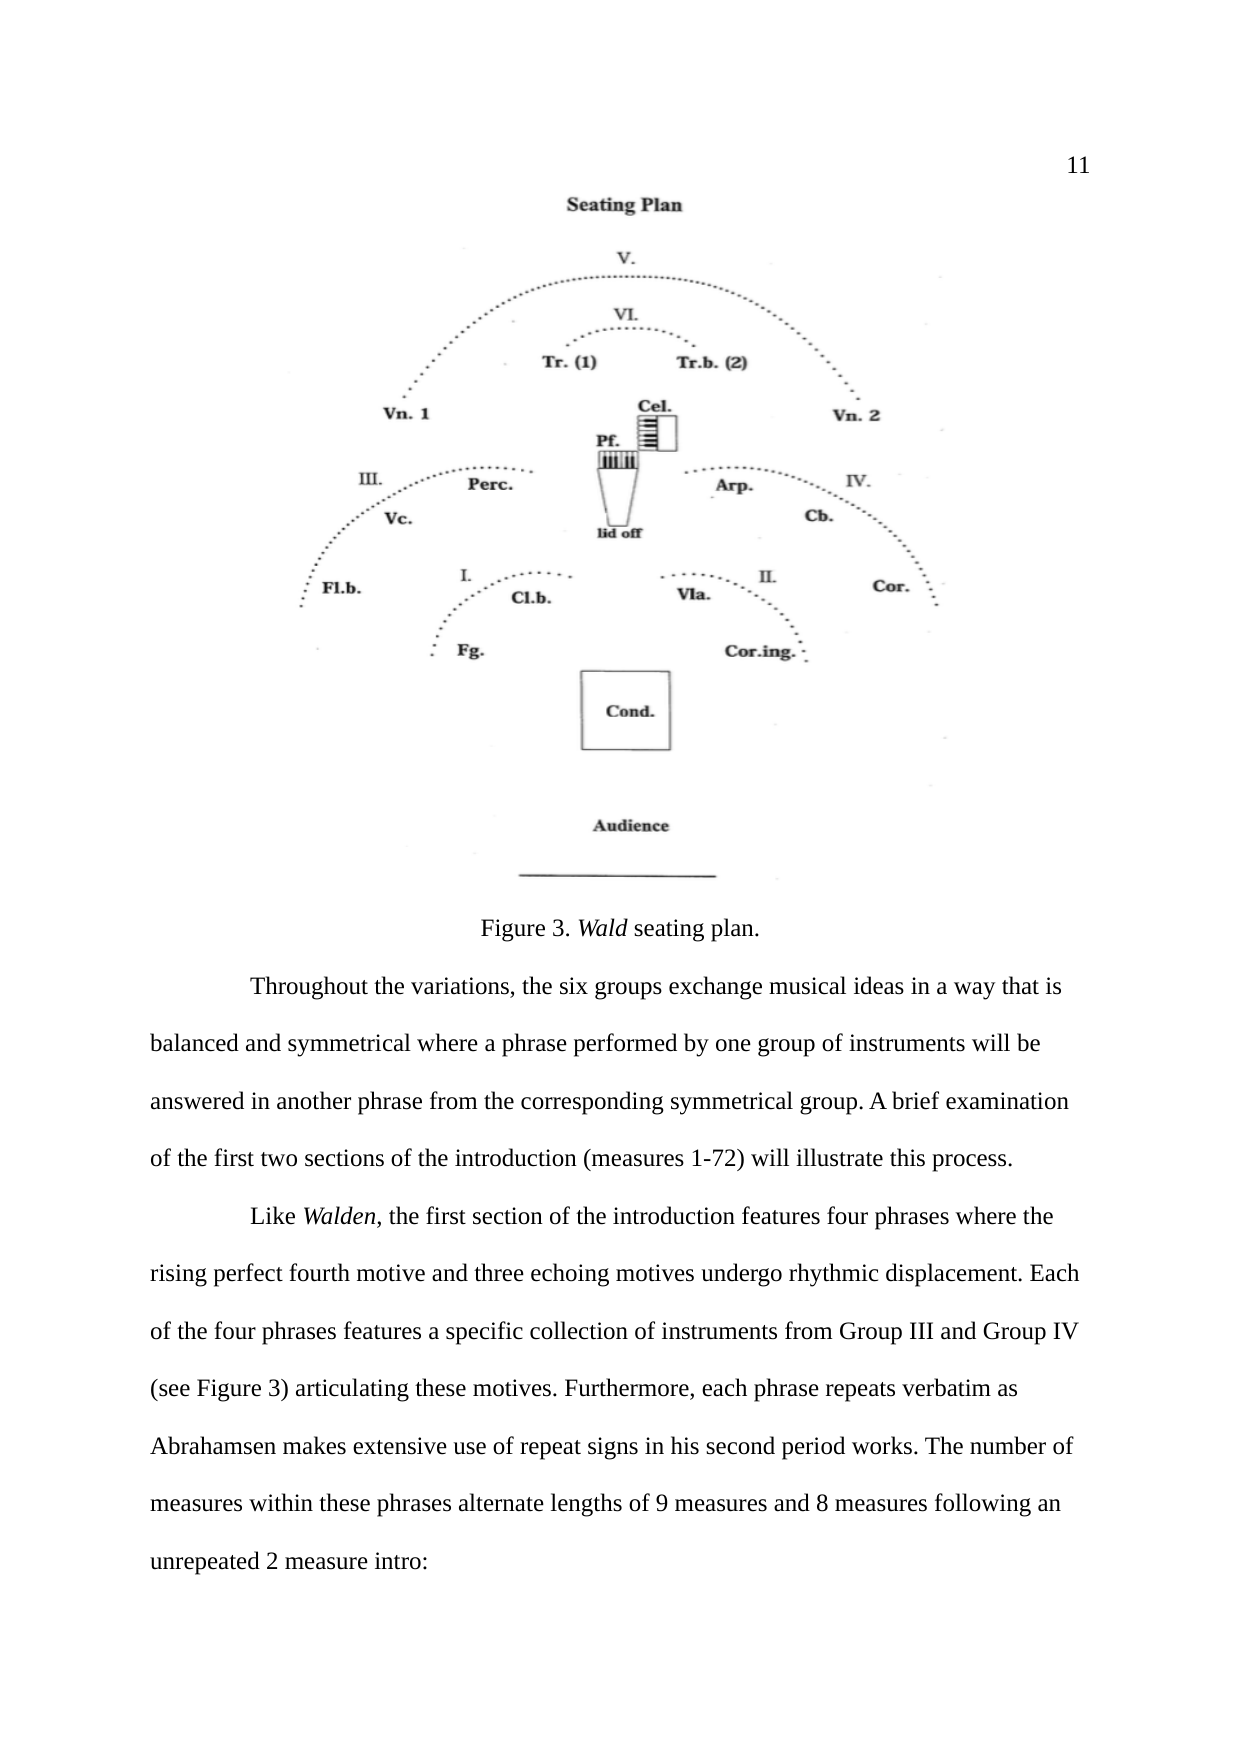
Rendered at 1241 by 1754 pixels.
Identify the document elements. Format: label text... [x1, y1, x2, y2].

text Like Walden, the first section of the introduction features four phrases where the rising perfect fourth motive and three echoing motives undergo rhythmic displacement. Each of the four phrases features a specific collection of instruments from Group III and Group IV (see Figure 3) articulating these motives. Furthermore, each phrase repeats verbatim as Abrahamsen makes extensive use of repeat signs in his second period works. The number of measures within these phrases alternate lengths of 9 measures and 8 measures following an unrepeated 2 measure intro: [150, 1201, 1090, 1574]
picture [267, 179, 973, 885]
text Throughout the variations, the six groups exchange musical ideas in a way that is balanced and symmetrical where a phrase performed by one group of instruments will be answered in another phrase from the corresponding symmetrical group. A brief examination of the first two sections of the introduction (measures 1-72) will illustrate this process. [150, 971, 1090, 1172]
text Figure 3. Wald seating plan. [150, 913, 1090, 942]
